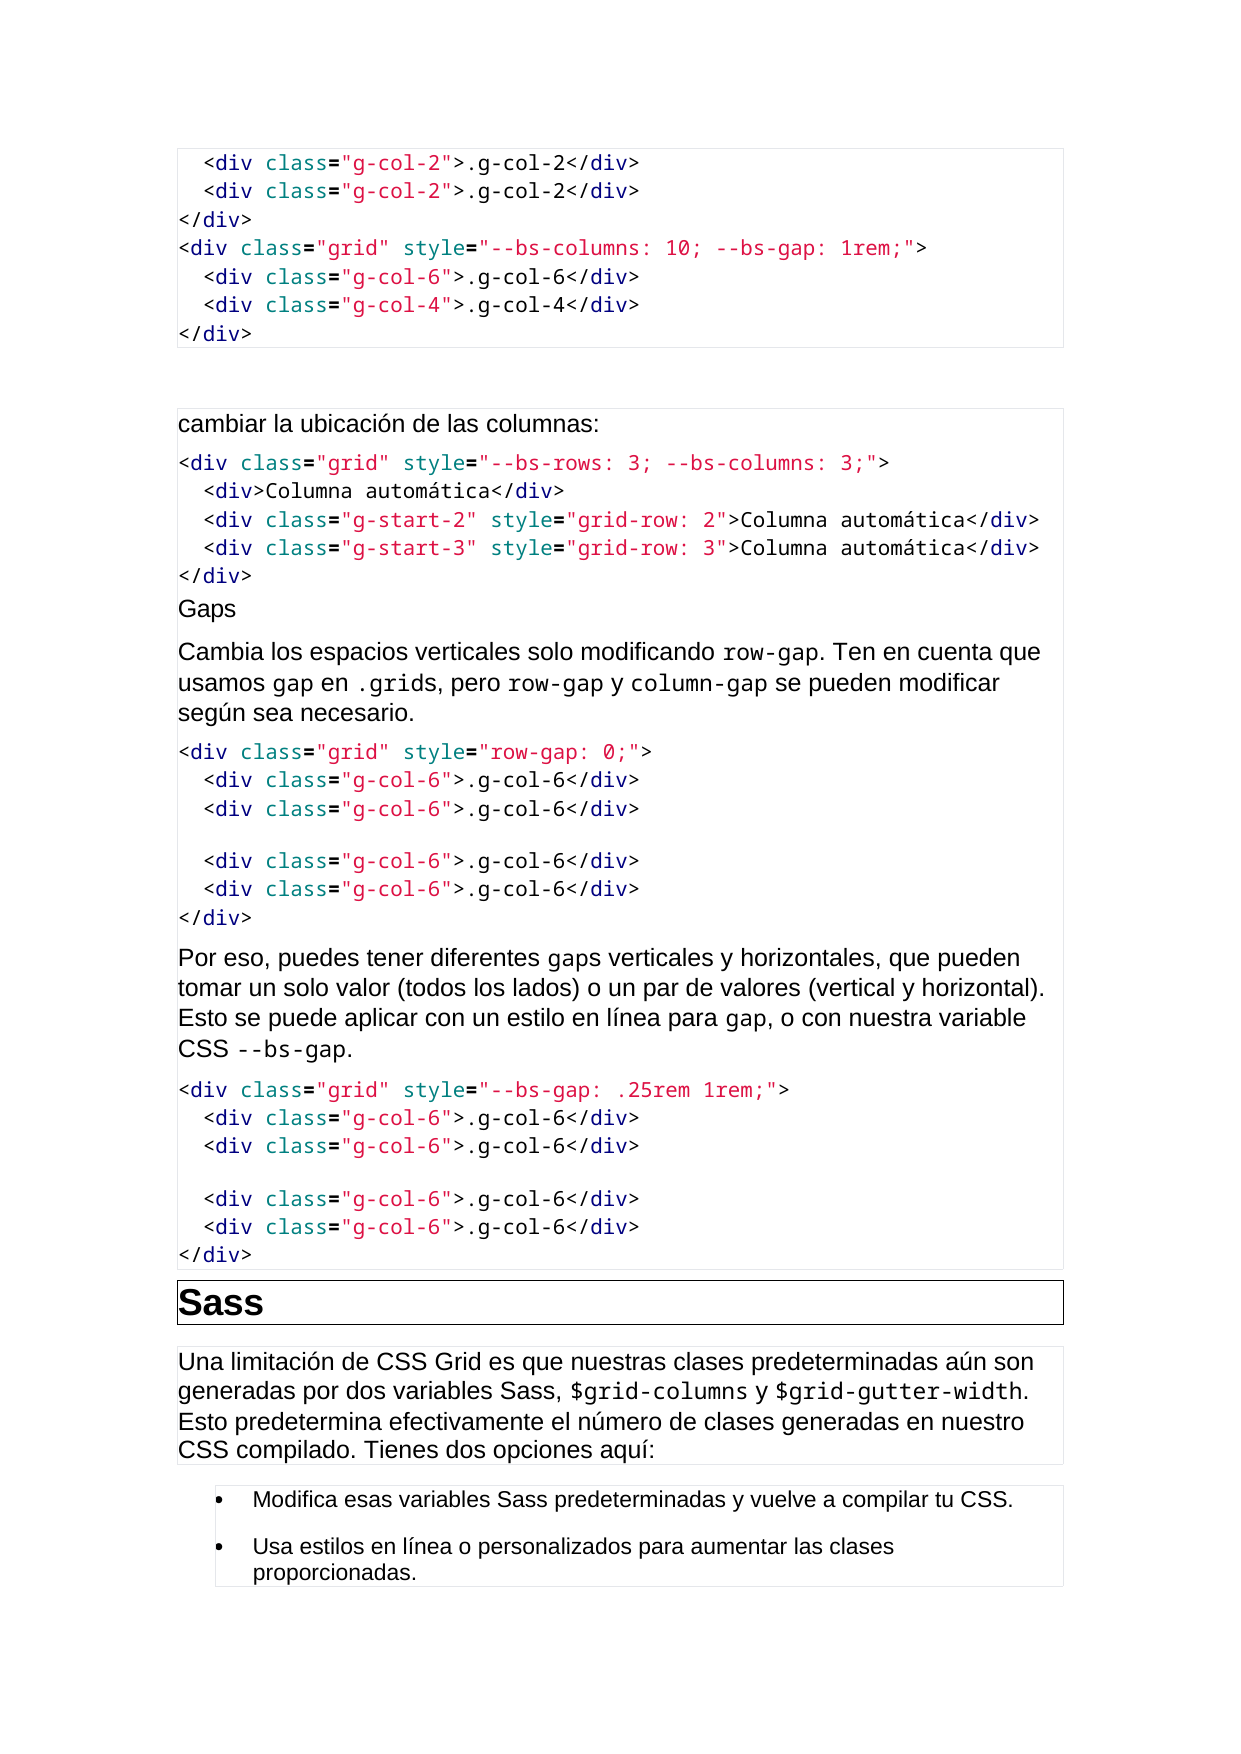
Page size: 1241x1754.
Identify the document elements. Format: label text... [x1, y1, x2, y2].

text cambiar la ubicación de las columnas: [178, 409, 1063, 437]
text <div class="g-col-6">.g-col-6</div> [178, 765, 1063, 793]
text <div class="grid" style="--bs-gap: .25rem 1rem;"> [178, 1074, 1063, 1103]
list Modifica esas variables Sass predeterminadas y vuelve a compilar tu CSS. [216, 1486, 1063, 1512]
list Usa estilos en línea o personalizados para aumentar las clases proporcionadas. [216, 1532, 1063, 1586]
text <div>Columna automática</div> [178, 476, 1063, 504]
text Una limitación de CSS Grid es que nuestras clases predeterminadas aún son generadas por dos variables Sass, $grid-columns y $grid-gutter-width. Esto predetermina efectivamente el número de clases generadas en nuestro CSS compilado. Tienes dos opciones aquí: [178, 1347, 1063, 1464]
text <div class="grid" style="--bs-columns: 10; --bs-gap: 1rem;"> [178, 233, 1063, 261]
text </div> [178, 1240, 1063, 1269]
text </div> [178, 204, 1063, 233]
text Cambia los espacios verticales solo modificando row-gap. Ten en cuenta que usamos gap en .grids, pero row-gap y column-gap se pueden modificar según sea necesario. [178, 635, 1063, 727]
subtitle Gaps [178, 594, 1063, 623]
text <div class="g-col-2">.g-col-2</div> [178, 149, 1063, 176]
text <div class="grid" style="row-gap: 0;"> [178, 737, 1063, 765]
text <div class="g-col-6">.g-col-6</div> [178, 793, 1063, 822]
text <div class="g-col-6">.g-col-6</div> [178, 874, 1063, 902]
text <div class="g-col-6">.g-col-6</div> [178, 1103, 1063, 1131]
text <div class="g-col-2">.g-col-2</div> [178, 176, 1063, 204]
text <div class="g-start-2" style="grid-row: 2">Columna automática</div> [178, 504, 1063, 533]
text <div class="g-col-4">.g-col-4</div> [178, 290, 1063, 318]
subtitle Sass [178, 1281, 1063, 1324]
text </div> [178, 318, 1063, 347]
text <div class="g-start-3" style="grid-row: 3">Columna automática</div> [178, 533, 1063, 561]
text <div class="grid" style="--bs-rows: 3; --bs-columns: 3;"> [178, 447, 1063, 476]
text <div class="g-col-6">.g-col-6</div> [178, 1212, 1063, 1240]
text <div class="g-col-6">.g-col-6</div> [178, 846, 1063, 874]
text <div class="g-col-6">.g-col-6</div> [178, 1183, 1063, 1212]
text </div> [178, 561, 1063, 590]
text Por eso, puedes tener diferentes gaps verticales y horizontales, que pueden tomar un solo valor (todos los lados) o un par de valores (vertical y horizontal). Esto se puede aplicar con un estilo en línea para gap, o con nuestra variable CSS --bs-gap. [178, 941, 1063, 1064]
text <div class="g-col-6">.g-col-6</div> [178, 1131, 1063, 1159]
text </div> [178, 902, 1063, 931]
text <div class="g-col-6">.g-col-6</div> [178, 261, 1063, 290]
